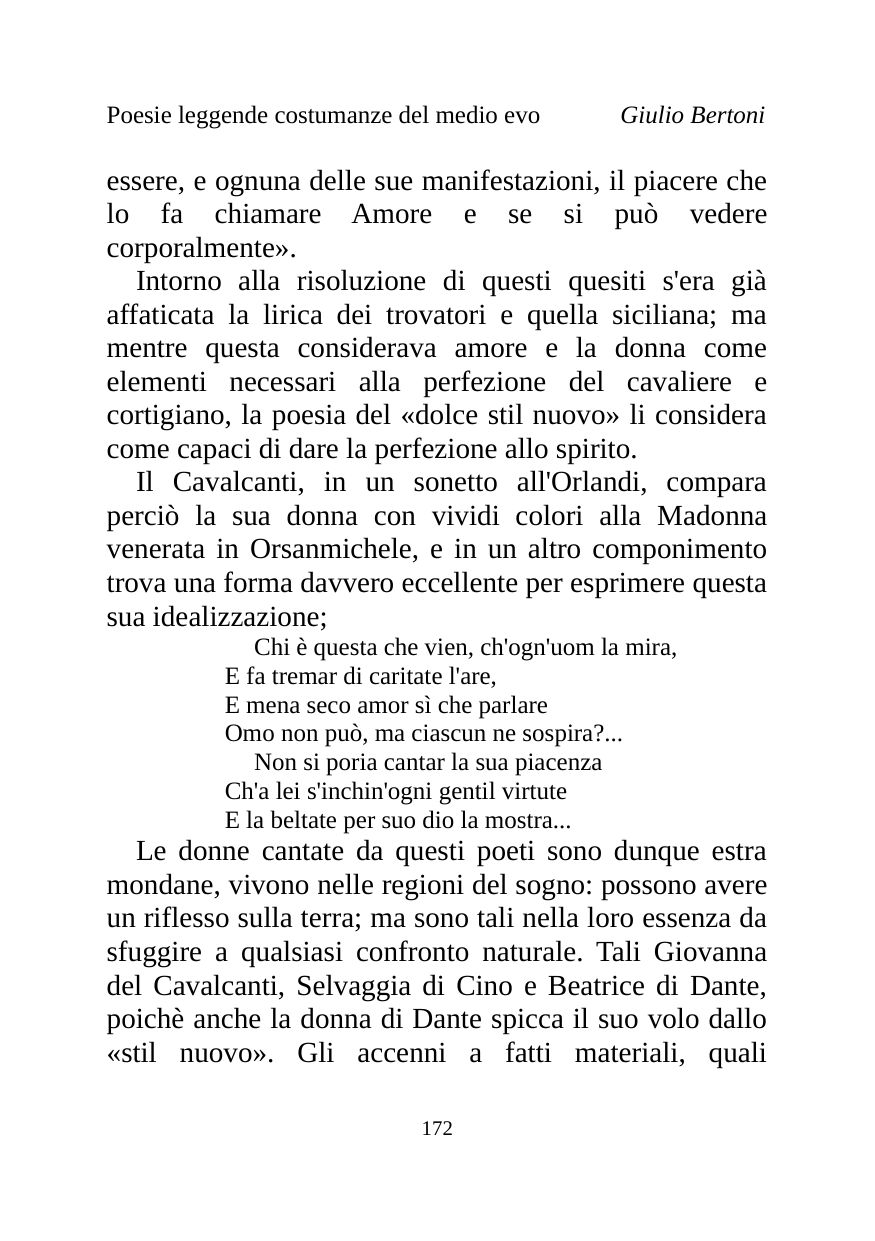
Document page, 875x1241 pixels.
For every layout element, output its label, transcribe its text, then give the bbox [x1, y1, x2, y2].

text Non si poria cantar la sua piacenza Ch'a lei s'inchin'ogni gentil virtute E la beltate per suo dio la mostra... [224, 747, 768, 833]
text Intorno alla risoluzione di questi quesiti s'era già affaticata la lirica dei trovatori e quella siciliana; ma mentre questa considerava amore e la donna come elementi necessari alla perfezione del cavaliere e cortigiano, la poesia del «dolce stil nuovo» li considera come capaci di dare la perfezione allo spirito. [106, 263, 768, 464]
text Le donne cantate da questi poeti sono dunque estra mondane, vivono nelle regioni del sogno: possono avere un riflesso sulla terra; ma sono tali nella loro essenza da sfuggire a qualsiasi confronto naturale. Tali Giovanna del Cavalcanti, Selvaggia di Cino e Beatrice di Dante, poichè anche la donna di Dante spicca il suo volo dallo «stil nuovo». Gli accenni a fatti materiali, quali [106, 833, 768, 1068]
text Il Cavalcanti, in un sonetto all'Orlandi, compara perciò la sua donna con vividi colori alla Madonna venerata in Orsanmichele, e in un altro componimento trova una forma davvero eccellente per esprimere questa sua idealizzazione; [106, 464, 768, 632]
text essere, e ognuna delle sue manifestazioni, il piacere che lo fa chiamare Amore e se si può vedere corporalmente». [106, 163, 768, 263]
text Chi è questa che vien, ch'ogn'uom la mira, E fa tremar di caritate l'are, E mena seco amor sì che parlare Omo non può, ma ciascun ne sospira?... [224, 632, 768, 747]
